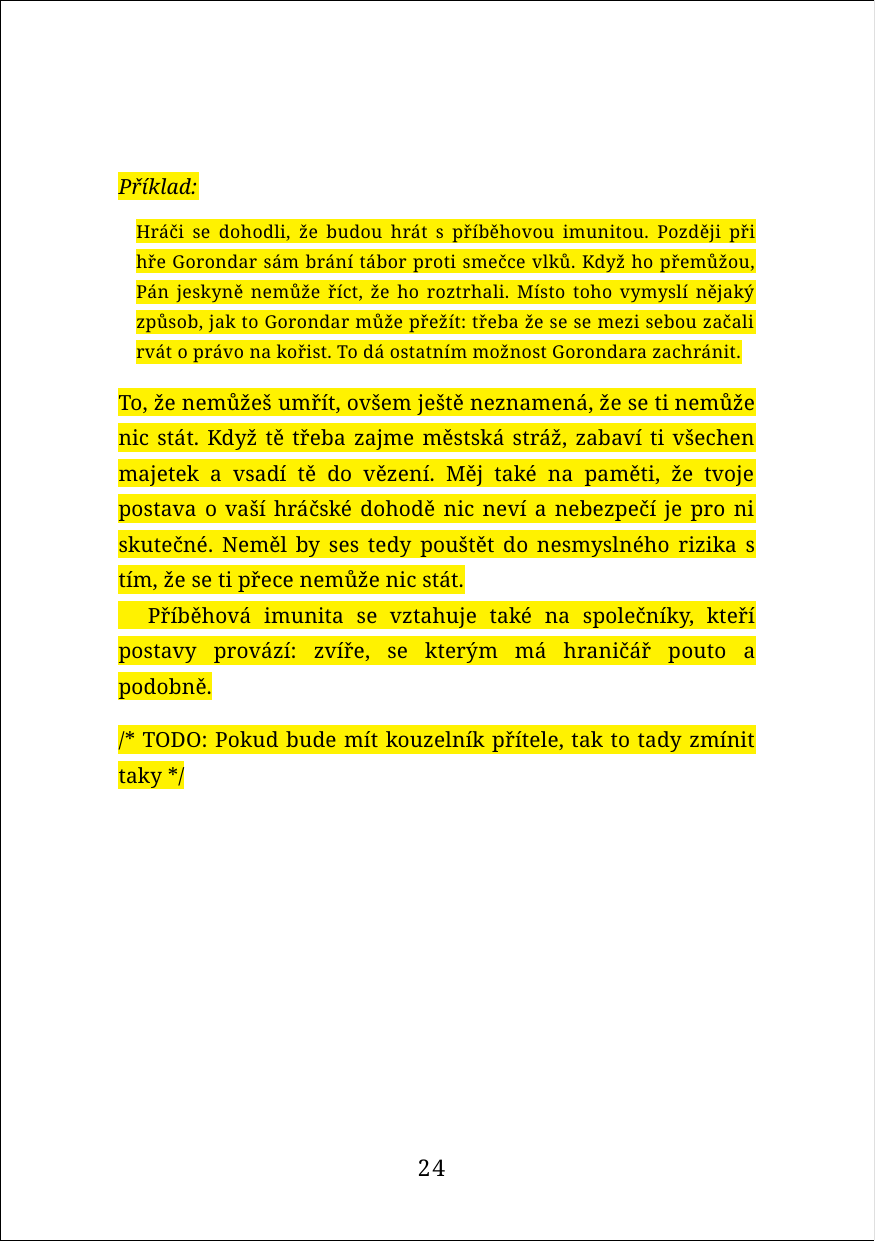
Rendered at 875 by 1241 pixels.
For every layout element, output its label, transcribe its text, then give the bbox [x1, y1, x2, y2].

text To, že nemůžeš umřít, ovšem ještě neznamená, že se ti nemůže nic stát. Když tě třeba zajme městská stráž, zabaví ti všechen majetek a vsadí tě do vězení. Měj také na paměti, že tvoje postava o vaší hráčské dohodě nic neví a nebezpečí je pro ni skutečné. Neměl by ses tedy pouštět do nesmyslného rizika s tím, že se ti přece nemůže nic stát. Příběhová imunita se vztahuje také na společníky, kteří postavy provází: zvíře, se kterým má hraničář pouto a podobně. [118, 388, 756, 700]
text /* TODO: Pokud bude mít kouzelník přítele, tak to tady zmínit taky */ [118, 725, 756, 789]
text Hráči se dohodli, že budou hrát s příběhovou imunitou. Později při hře Gorondar sám brání tábor proti smečce vlků. Když ho přemůžou, Pán jeskyně nemůže říct, že ho roztrhali. Místo toho vymyslí nějaký způsob, jak to Gorondar může přežít: třeba že se se mezi sebou začali rvát o právo na kořist. To dá ostatním možnost Gorondara zachránit. [136, 219, 756, 364]
text Příklad: [118, 172, 756, 200]
